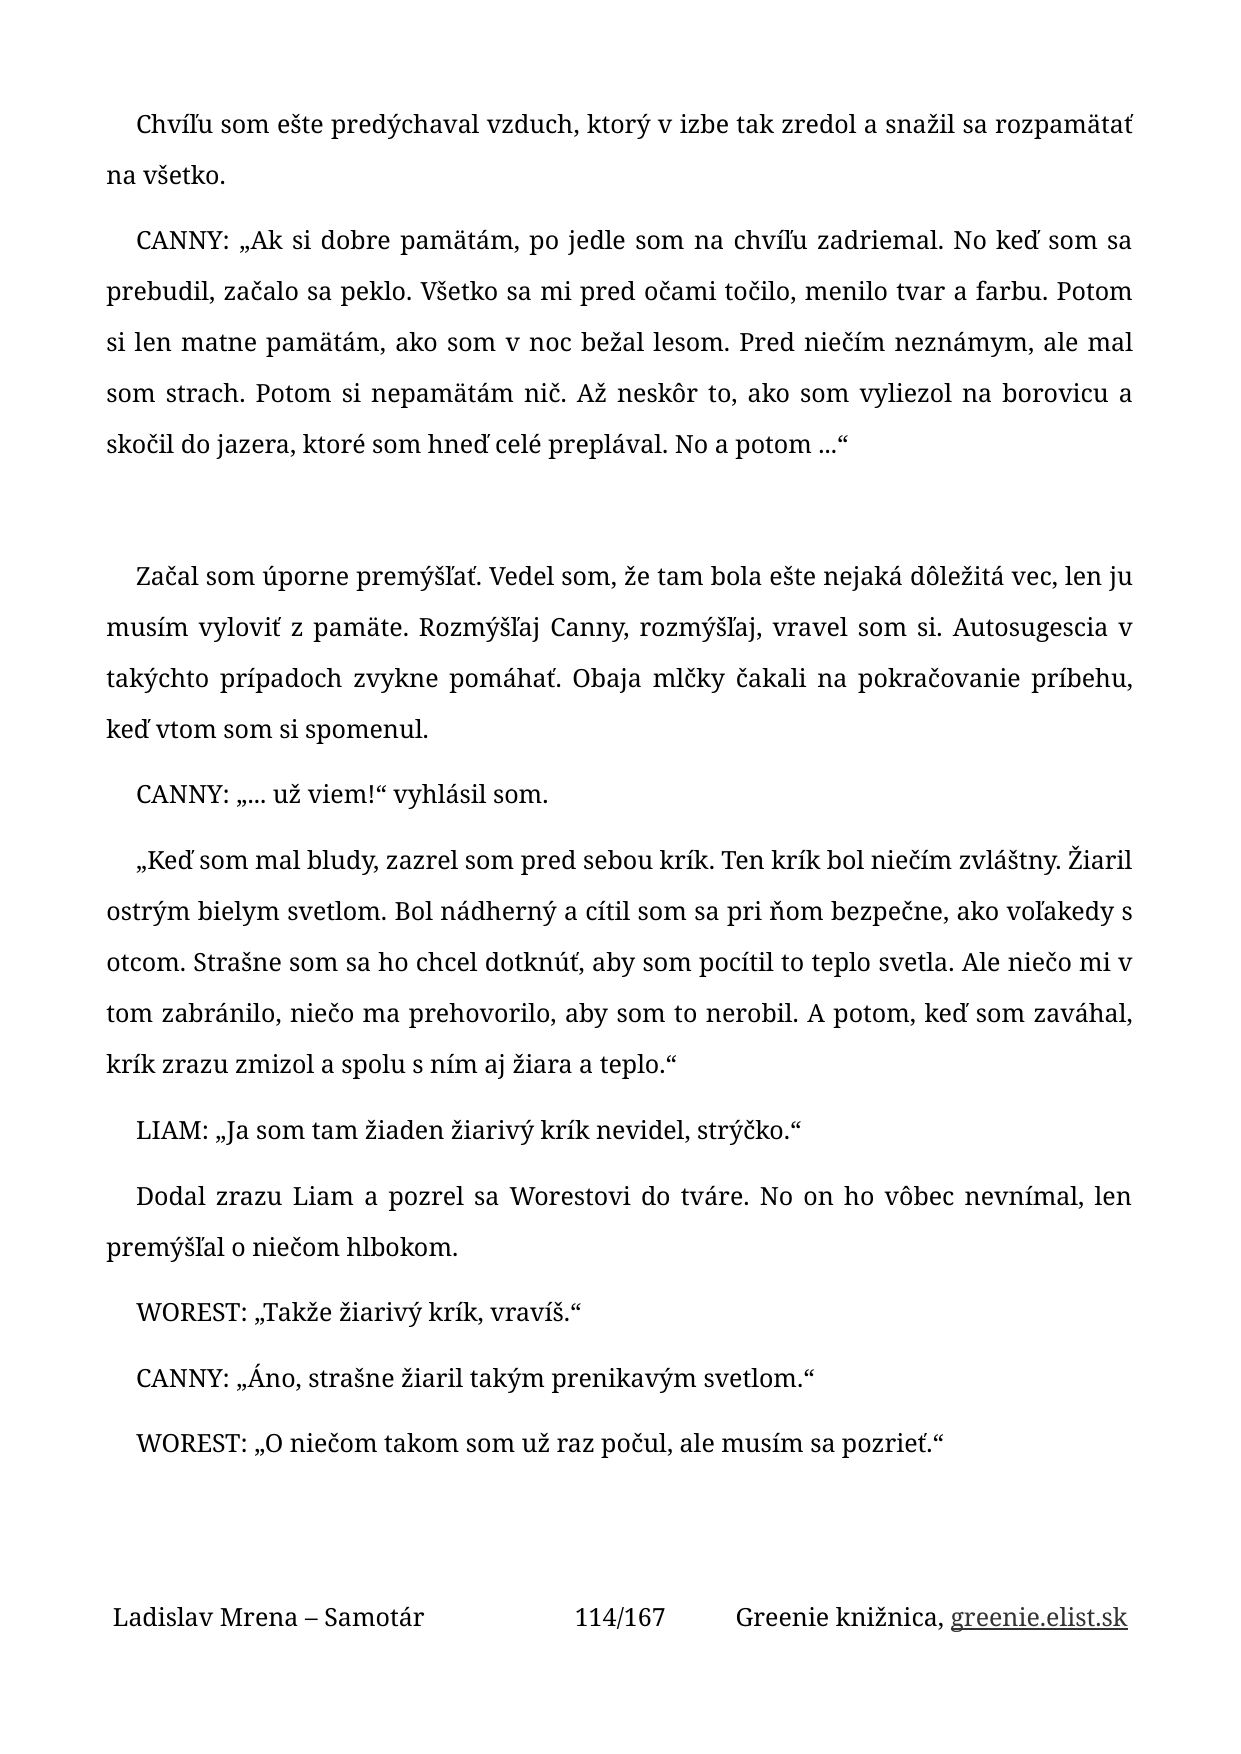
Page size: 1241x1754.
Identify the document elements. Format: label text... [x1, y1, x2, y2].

text LIAM: „Ja som tam žiaden žiarivý krík nevidel, strýčko.“ [106, 1112, 1134, 1147]
text Začal som úporne premýšľať. Vedel som, že tam bola ešte nejaká dôležitá vec, len ju musím vyloviť z pamäte. Rozmýšľaj Canny, rozmýšľaj, vravel som si. Autosugescia v takýchto prípadoch zvykne pomáhať. Obaja mlčky čakali na pokračovanie príbehu, keď vtom som si spomenul. [106, 558, 1134, 746]
text CANNY: „Ak si dobre pamätám, po jedle som na chvíľu zadriemal. No keď som sa prebudil, začalo sa peklo. Všetko sa mi pred očami točilo, menilo tvar a farbu. Potom si len matne pamätám, ako som v noc bežal lesom. Pred niečím neznámym, ale mal som strach. Potom si nepamätám nič. Až neskôr to, ako som vyliezol na borovicu a skočil do jazera, ktoré som hneď celé preplával. No a potom ...“ [106, 223, 1134, 461]
text Dodal zrazu Liam a pozrel sa Worestovi do tváre. No on ho vôbec nevnímal, len premýšľal o niečom hlbokom. [106, 1178, 1134, 1263]
text Chvíľu som ešte predýchaval vzduch, ktorý v izbe tak zredol a snažil sa rozpamätať na všetko. [106, 106, 1134, 191]
text WOREST: „O niečom takom som už raz počul, ale musím sa pozrieť.“ [106, 1426, 1134, 1460]
text CANNY: „... už viem!“ vyhlásil som. [106, 777, 1134, 811]
text „Keď som mal bludy, zazrel som pred sebou krík. Ten krík bol niečím zvláštny. Žiaril ostrým bielym svetlom. Bol nádherný a cítil som sa pri ňom bezpečne, ako voľakedy s otcom. Strašne som sa ho chcel dotknúť, aby som pocítil to teplo svetla. Ale niečo mi v tom zabránilo, niečo ma prehovorilo, aby som to nerobil. A potom, keď som zaváhal, krík zrazu zmizol a spolu s ním aj žiara a teplo.“ [106, 843, 1134, 1081]
text CANNY: „Áno, strašne žiaril takým prenikavým svetlom.“ [106, 1360, 1134, 1394]
text WOREST: „Takže žiarivý krík, vravíš.“ [106, 1295, 1134, 1329]
